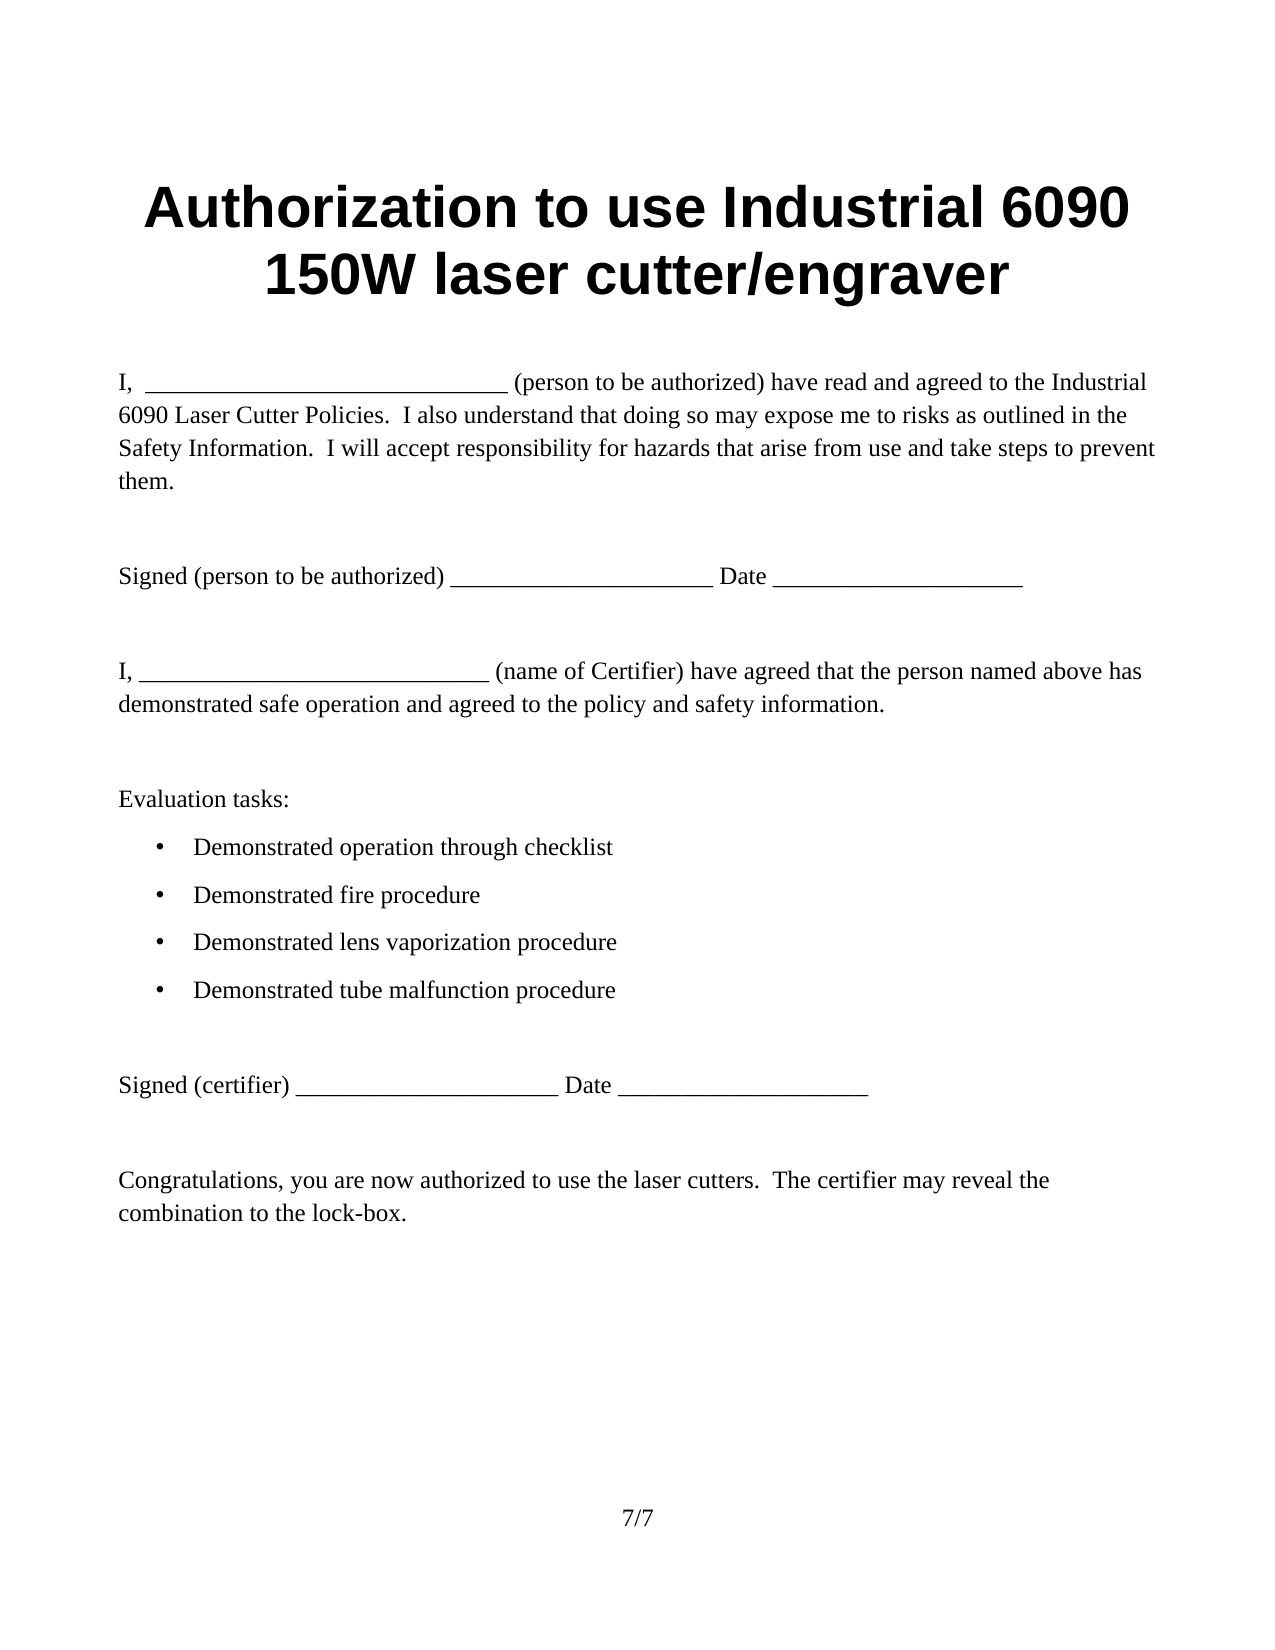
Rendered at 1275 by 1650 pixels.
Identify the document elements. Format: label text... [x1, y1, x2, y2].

text Signed (person to be authorized) _____________________ Date ____________________ [118, 561, 1157, 590]
text I, _____________________________ (person to be authorized) have read and agreed to the Industrial 6090 Laser Cutter Policies. I also understand that doing so may expose me to risks as outlined in the Safety Information. I will accept responsibility for hazards that arise from use and take steps to prevent them. [118, 367, 1157, 495]
list Demonstrated fire procedure [156, 880, 1157, 908]
list Demonstrated operation through checklist [156, 832, 1157, 861]
title Authorization to use Industrial 6090 150W laser cutter/engraver [118, 173, 1157, 307]
text Evaluation tasks: [118, 784, 1157, 813]
list Demonstrated lens vaporization procedure [156, 927, 1157, 956]
text Signed (certifier) _____________________ Date ____________________ [118, 1070, 1157, 1099]
text I, ____________________________ (name of Certifier) have agreed that the person named above has demonstrated safe operation and agreed to the policy and safety information. [118, 656, 1157, 718]
list Demonstrated tube malfunction procedure [156, 975, 1157, 1004]
text Congratulations, you are now authorized to use the laser cutters. The certifier may reveal the combination to the lock-box. [118, 1165, 1157, 1227]
